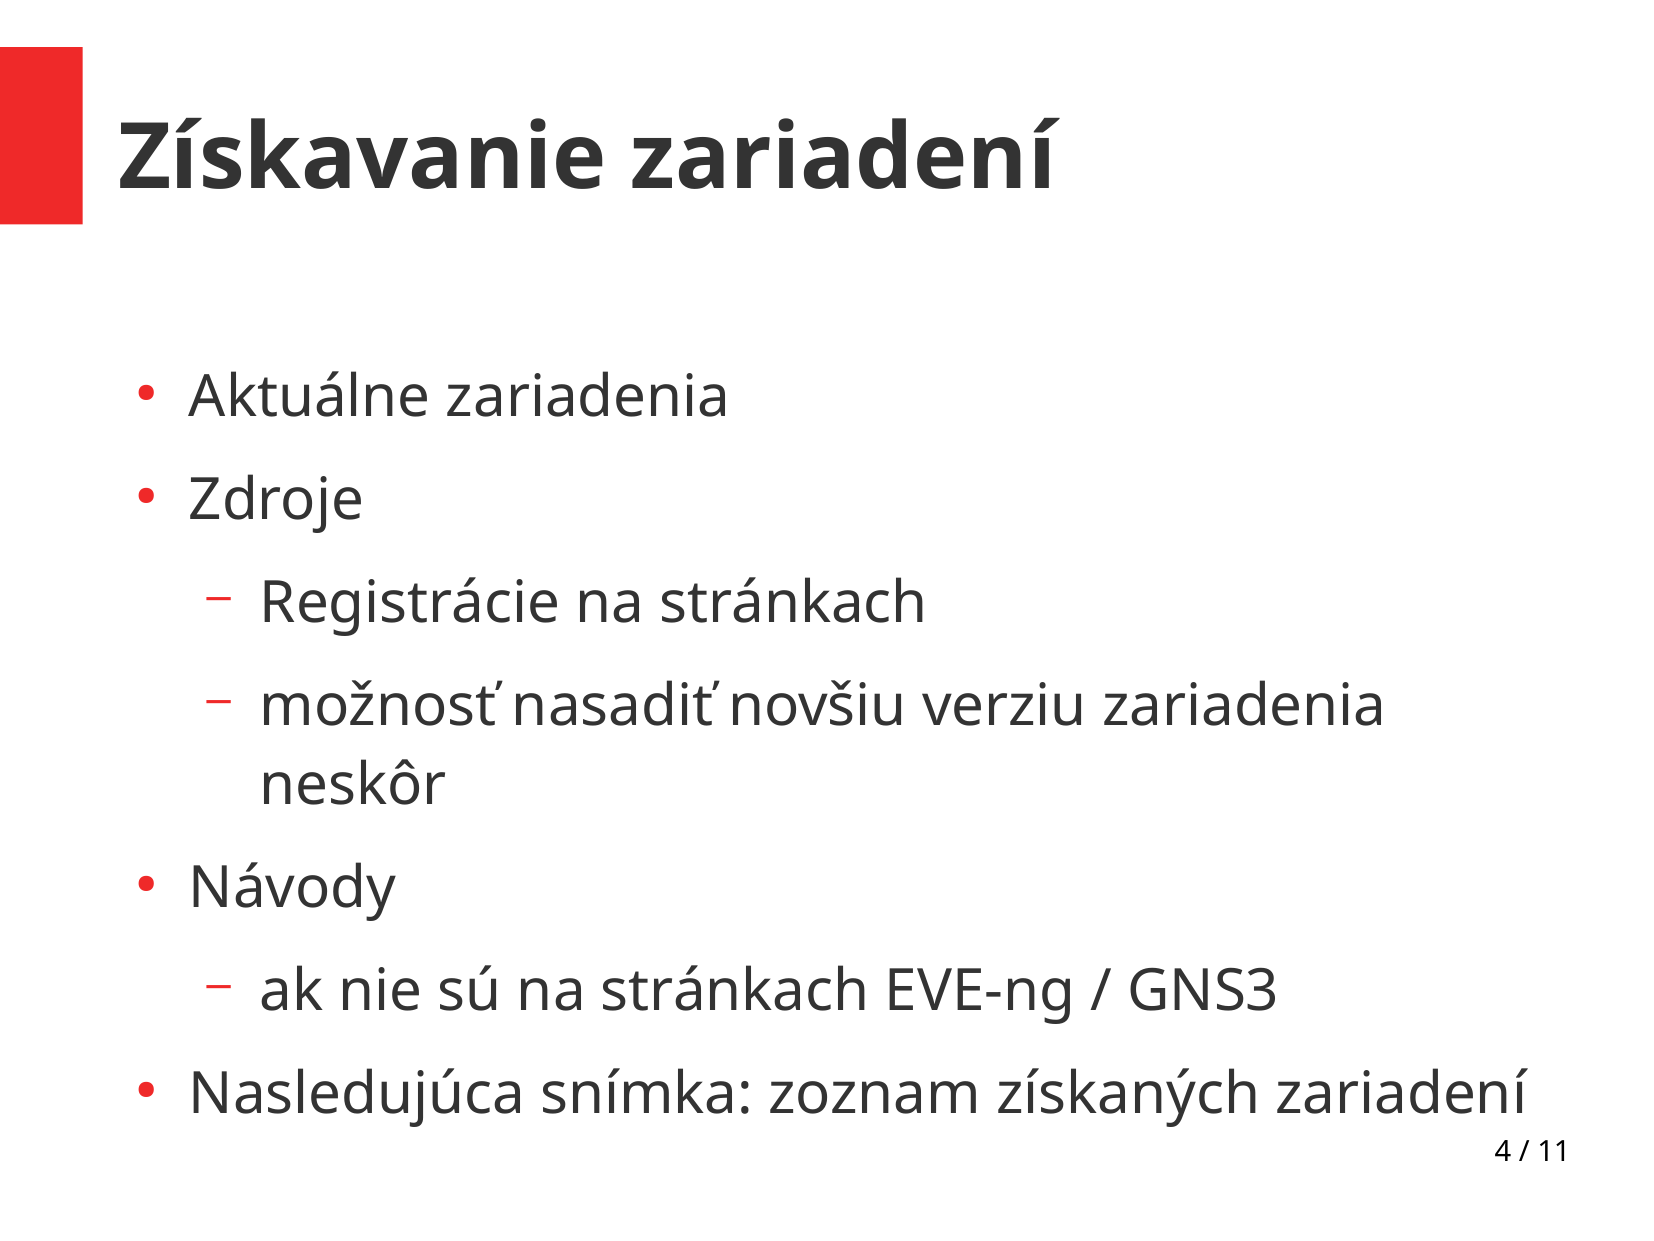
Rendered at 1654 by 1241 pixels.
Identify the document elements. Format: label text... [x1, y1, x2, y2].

list Aktuálne zariadenia Zdroje Registrácie na stránkach možnosť nasadiť novšiu verziu zariadenia neskôr Návody ak nie sú na stránkach EVE-ng / GNS3 Nasledujúca snímka: zoznam získaných zariadení [118, 354, 1536, 1074]
title Získavanie zariadení [118, 49, 1571, 257]
